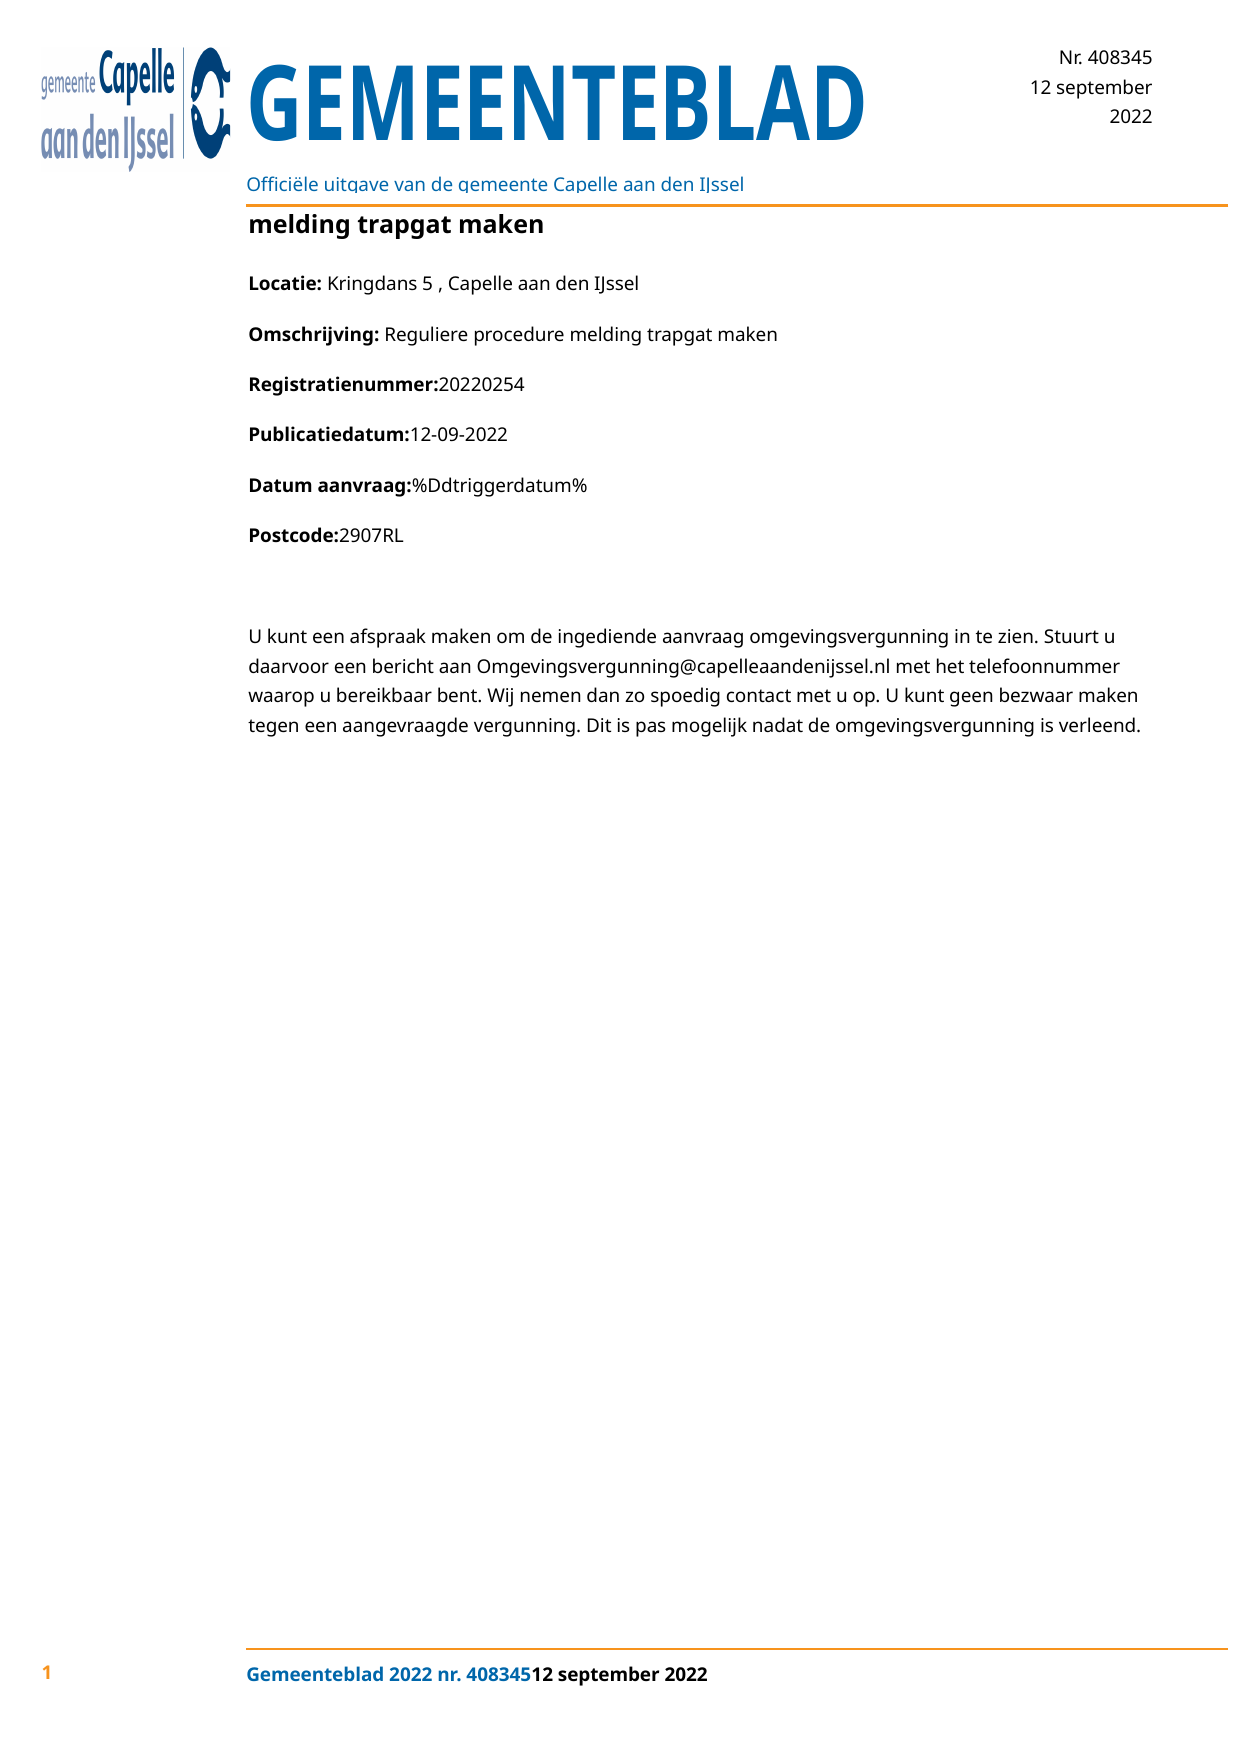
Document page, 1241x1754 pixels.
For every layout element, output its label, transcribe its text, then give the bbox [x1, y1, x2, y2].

text U kunt een afspraak maken om de ingediende aanvraag omgevingsvergunning in te zien. Stuurt u daarvoor een bericht aan Omgevingsvergunning@capelleaandenijssel.nl met het telefoonnummer waarop u bereikbaar bent. Wij nemen dan zo spoedig contact met u op. U kunt geen bezwaar maken tegen een aangevraagde vergunning. Dit is pas mogelijk nadat de omgevingsvergunning is verleend. [248, 623, 1152, 738]
text Publicatiedatum:12-09-2022 [248, 422, 1152, 447]
text melding trapgat maken [248, 207, 1152, 241]
text Registratienummer:20220254 [248, 371, 1152, 397]
text Omschrijving: Reguliere procedure melding trapgat maken [248, 321, 1152, 346]
text Locatie: Kringdans 5 , Capelle aan den IJssel [248, 270, 1152, 296]
picture [41, 47, 231, 172]
text Postcode:2907RL [248, 522, 1152, 548]
text Datum aanvraag:%Ddtriggerdatum% [248, 472, 1152, 498]
